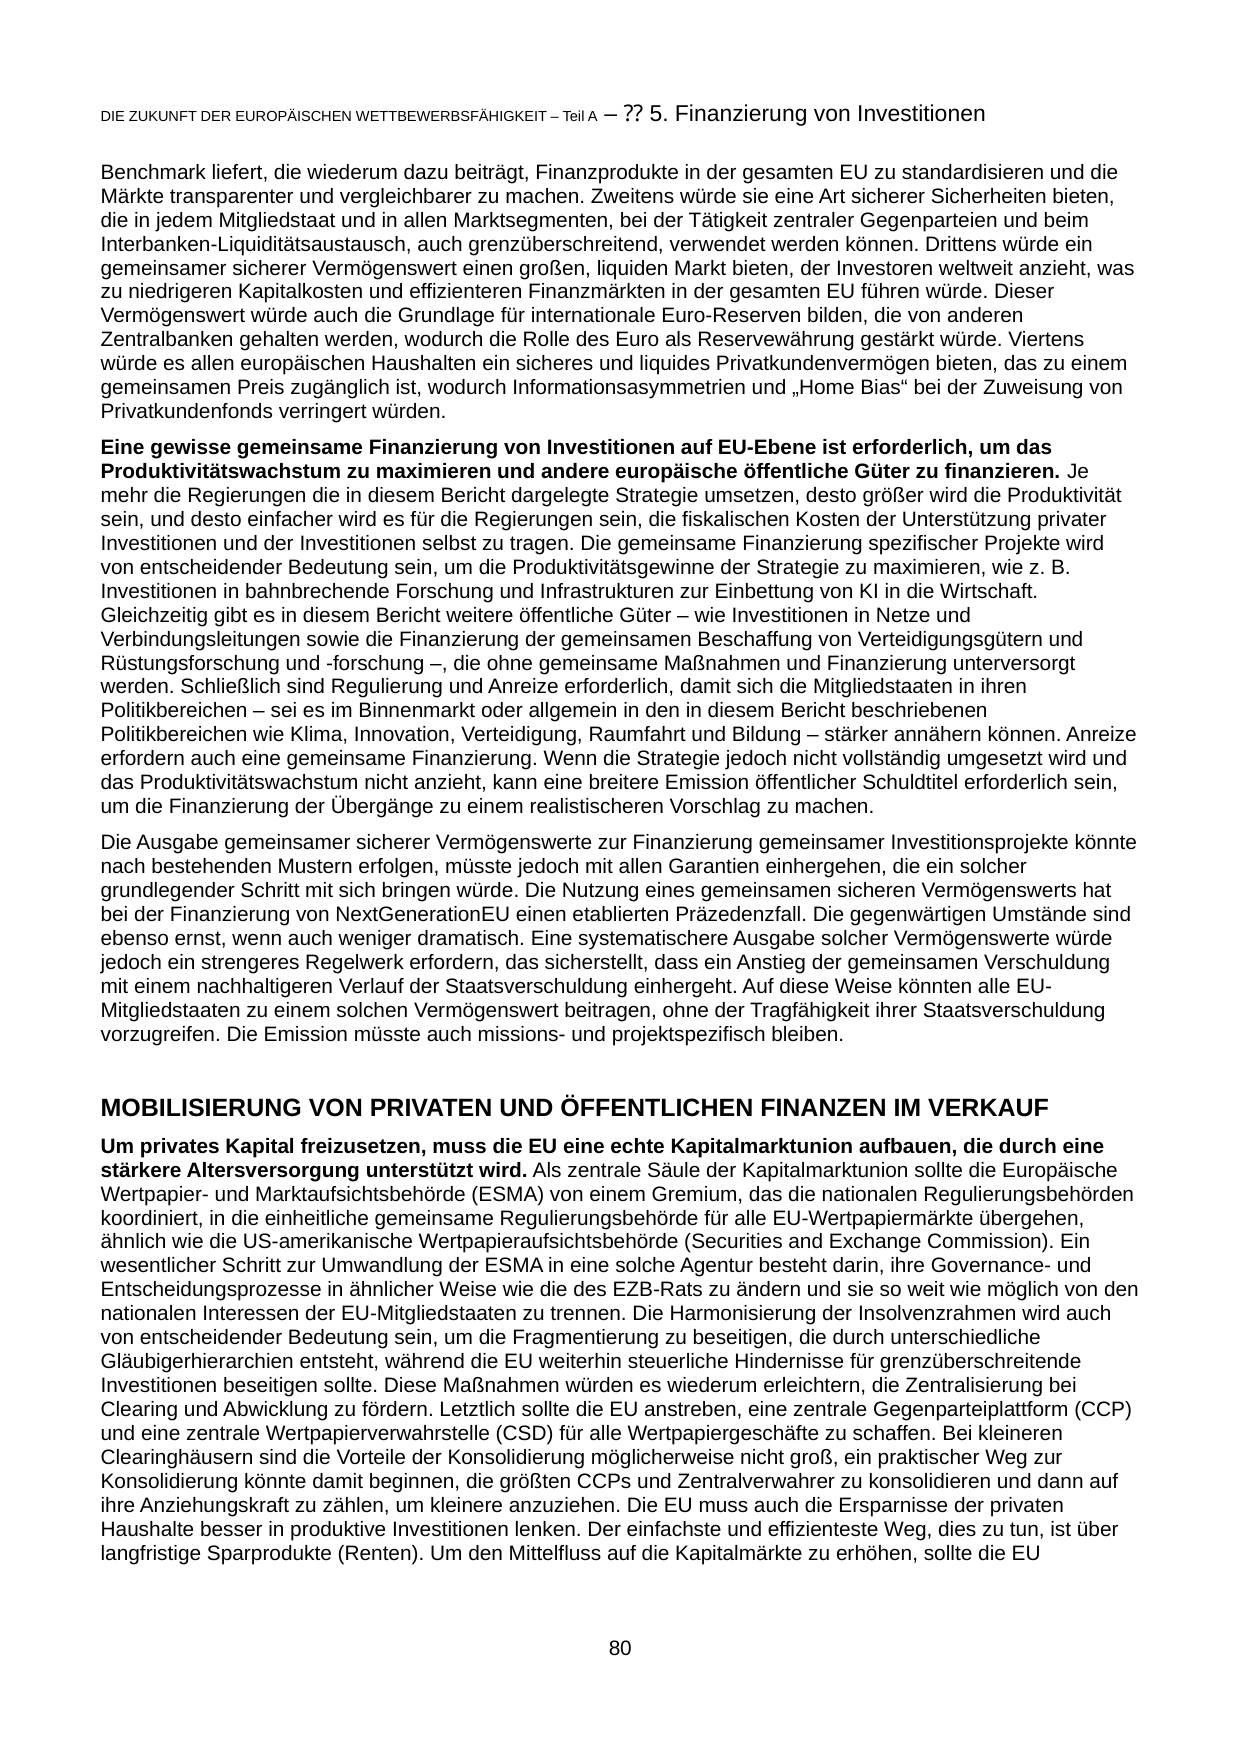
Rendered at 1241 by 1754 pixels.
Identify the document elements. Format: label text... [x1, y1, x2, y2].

text Um privates Kapital freizusetzen, muss die EU eine echte Kapitalmarktunion aufbauen, die durch eine stärkere Altersversorgung unterstützt wird. Als zentrale Säule der Kapitalmarktunion sollte die Europäische Wertpapier- und Marktaufsichtsbehörde (ESMA) von einem Gremium, das die nationalen Regulierungsbehörden koordiniert, in die einheitliche gemeinsame Regulierungsbehörde für alle EU-Wertpapiermärkte übergehen, ähnlich wie die US-amerikanische Wertpapieraufsichtsbehörde (Securities and Exchange Commission). Ein wesentlicher Schritt zur Umwandlung der ESMA in eine solche Agentur besteht darin, ihre Governance- und Entscheidungsprozesse in ähnlicher Weise wie die des EZB-Rats zu ändern und sie so weit wie möglich von den nationalen Interessen der EU-Mitgliedstaaten zu trennen. Die Harmonisierung der Insolvenzrahmen wird auch von entscheidender Bedeutung sein, um die Fragmentierung zu beseitigen, die durch unterschiedliche Gläubigerhierarchien entsteht, während die EU weiterhin steuerliche Hindernisse für grenzüberschreitende Investitionen beseitigen sollte. Diese Maßnahmen würden es wiederum erleichtern, die Zentralisierung bei Clearing und Abwicklung zu fördern. Letztlich sollte die EU anstreben, eine zentrale Gegenparteiplattform (CCP) und eine zentrale Wertpapierverwahrstelle (CSD) für alle Wertpapiergeschäfte zu schaffen. Bei kleineren Clearinghäusern sind die Vorteile der Konsolidierung möglicherweise nicht groß, ein praktischer Weg zur Konsolidierung könnte damit beginnen, die größten CCPs und Zentralverwahrer zu konsolidieren und dann auf ihre Anziehungskraft zu zählen, um kleinere anzuziehen. Die EU muss auch die Ersparnisse der privaten Haushalte besser in produktive Investitionen lenken. Der einfachste und effizienteste Weg, dies zu tun, ist über langfristige Sparprodukte (Renten). Um den Mittelfluss auf die Kapitalmärkte zu erhöhen, sollte die EU [100, 1133, 1140, 1565]
text Eine gewisse gemeinsame Finanzierung von Investitionen auf EU-Ebene ist erforderlich, um das Produktivitätswachstum zu maximieren und andere europäische öffentliche Güter zu finanzieren. Je mehr die Regierungen die in diesem Bericht dargelegte Strategie umsetzen, desto größer wird die Produktivität sein, und desto einfacher wird es für die Regierungen sein, die fiskalischen Kosten der Unterstützung privater Investitionen und der Investitionen selbst zu tragen. Die gemeinsame Finanzierung spezifischer Projekte wird von entscheidender Bedeutung sein, um die Produktivitätsgewinne der Strategie zu maximieren, wie z. B. Investitionen in bahnbrechende Forschung und Infrastrukturen zur Einbettung von KI in die Wirtschaft. Gleichzeitig gibt es in diesem Bericht weitere öffentliche Güter – wie Investitionen in Netze und Verbindungsleitungen sowie die Finanzierung der gemeinsamen Beschaffung von Verteidigungsgütern und Rüstungsforschung und -forschung –, die ohne gemeinsame Maßnahmen und Finanzierung unterversorgt werden. Schließlich sind Regulierung und Anreize erforderlich, damit sich die Mitgliedstaaten in ihren Politikbereichen – sei es im Binnenmarkt oder allgemein in den in diesem Bericht beschriebenen Politikbereichen wie Klima, Innovation, Verteidigung, Raumfahrt und Bildung – stärker annähern können. Anreize erfordern auch eine gemeinsame Finanzierung. Wenn die Strategie jedoch nicht vollständig umgesetzt wird und das Produktivitätswachstum nicht anzieht, kann eine breitere Emission öffentlicher Schuldtitel erforderlich sein, um die Finanzierung der Übergänge zu einem realistischeren Vorschlag zu machen. [100, 435, 1140, 818]
text MOBILISIERUNG VON PRIVATEN UND ÖFFENTLICHEN FINANZEN IM VERKAUF [100, 1093, 1140, 1122]
text Die Ausgabe gemeinsamer sicherer Vermögenswerte zur Finanzierung gemeinsamer Investitionsprojekte könnte nach bestehenden Mustern erfolgen, müsste jedoch mit allen Garantien einhergehen, die ein solcher grundlegender Schritt mit sich bringen würde. Die Nutzung eines gemeinsamen sicheren Vermögenswerts hat bei der Finanzierung von NextGenerationEU einen etablierten Präzedenzfall. Die gegenwärtigen Umstände sind ebenso ernst, wenn auch weniger dramatisch. Eine systematischere Ausgabe solcher Vermögenswerte würde jedoch ein strengeres Regelwerk erfordern, das sicherstellt, dass ein Anstieg der gemeinsamen Verschuldung mit einem nachhaltigeren Verlauf der Staatsverschuldung einhergeht. Auf diese Weise könnten alle EU-Mitgliedstaaten zu einem solchen Vermögenswert beitragen, ohne der Tragfähigkeit ihrer Staatsverschuldung vorzugreifen. Die Emission müsste auch missions- und projektspezifisch bleiben. [100, 830, 1140, 1046]
text Benchmark liefert, die wiederum dazu beiträgt, Finanzprodukte in der gesamten EU zu standardisieren und die Märkte transparenter und vergleichbarer zu machen. Zweitens würde sie eine Art sicherer Sicherheiten bieten, die in jedem Mitgliedstaat und in allen Marktsegmenten, bei der Tätigkeit zentraler Gegenparteien und beim Interbanken-Liquiditätsaustausch, auch grenzüberschreitend, verwendet werden können. Drittens würde ein gemeinsamer sicherer Vermögenswert einen großen, liquiden Markt bieten, der Investoren weltweit anzieht, was zu niedrigeren Kapitalkosten und effizienteren Finanzmärkten in der gesamten EU führen würde. Dieser Vermögenswert würde auch die Grundlage für internationale Euro-Reserven bilden, die von anderen Zentralbanken gehalten werden, wodurch die Rolle des Euro als Reservewährung gestärkt würde. Viertens würde es allen europäischen Haushalten ein sicheres und liquides Privatkundenvermögen bieten, das zu einem gemeinsamen Preis zugänglich ist, wodurch Informationsasymmetrien und „Home Bias“ bei der Zuweisung von Privatkundenfonds verringert würden. [100, 159, 1140, 423]
